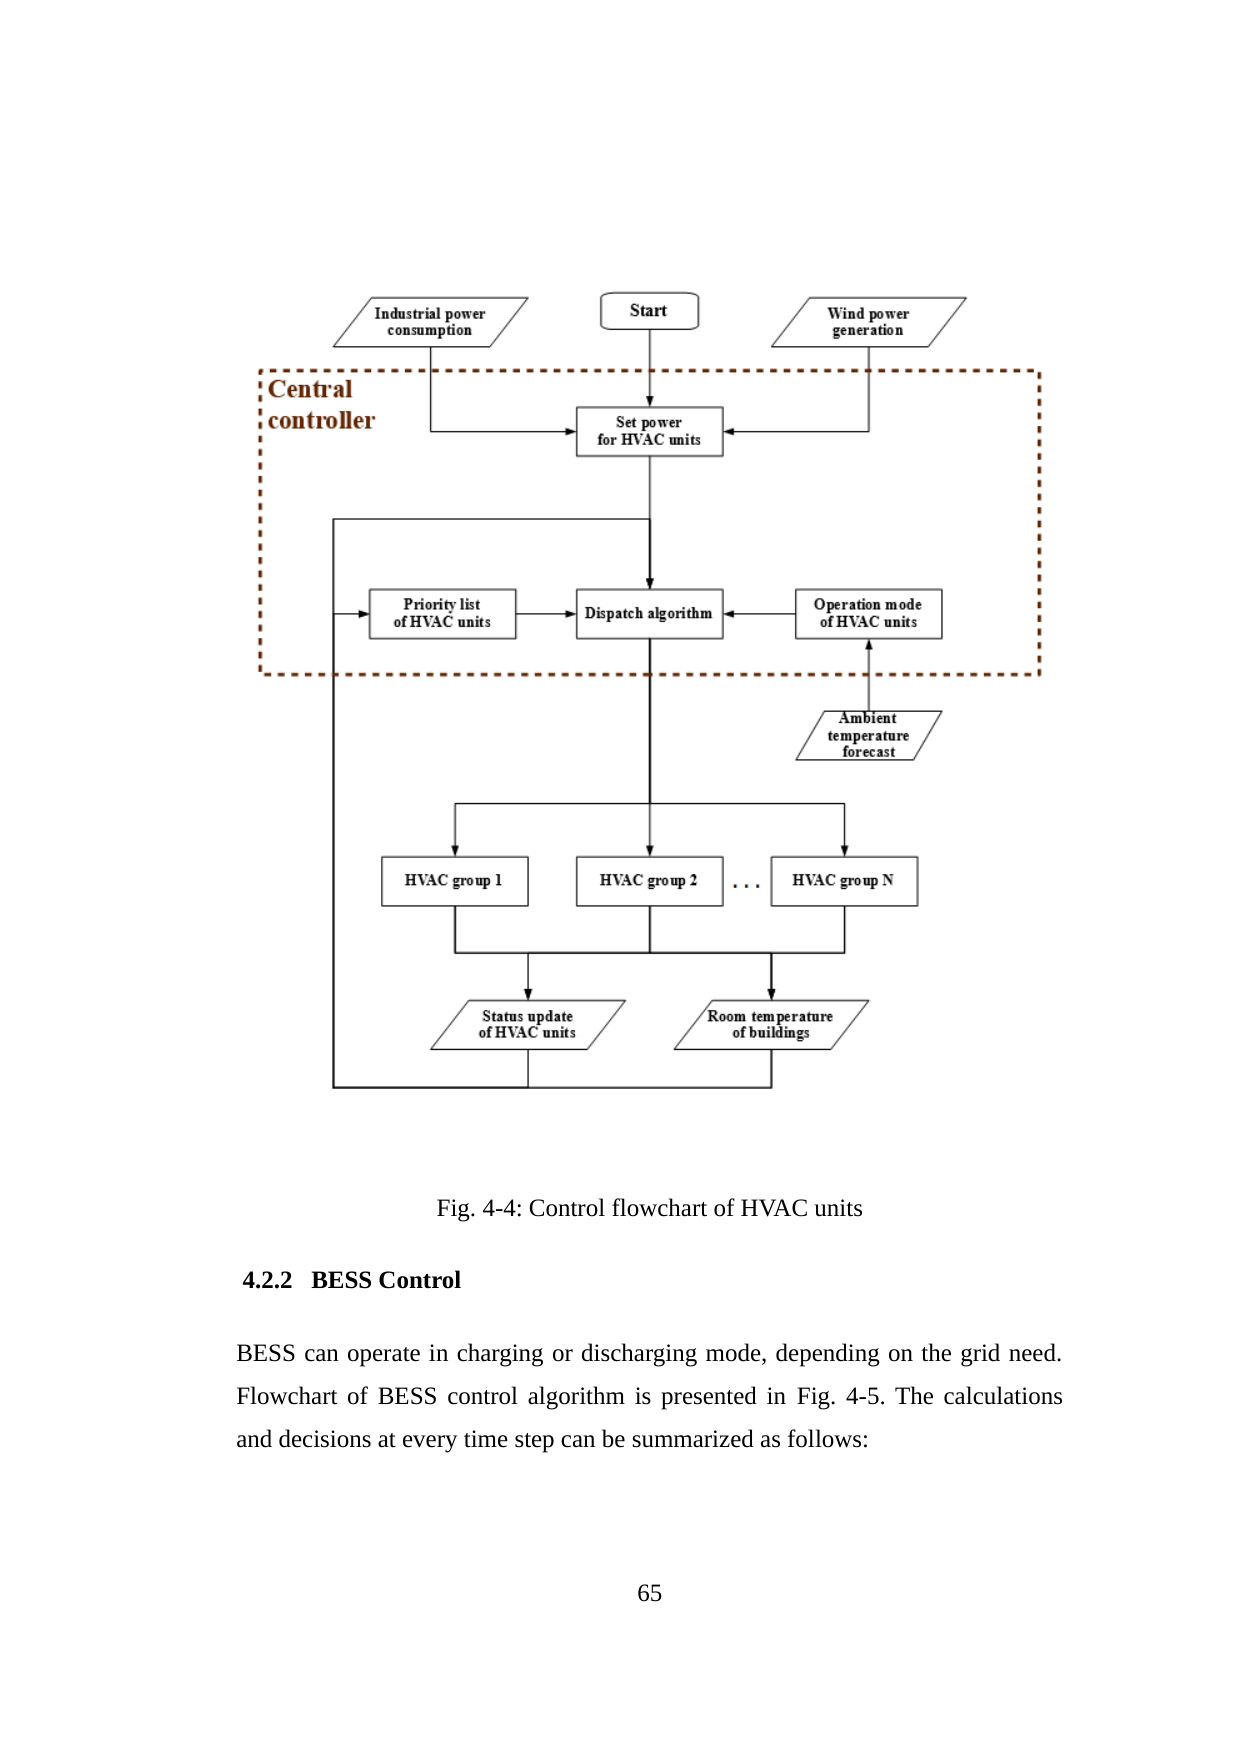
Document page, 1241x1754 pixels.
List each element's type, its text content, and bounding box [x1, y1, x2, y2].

text BESS can operate in charging or discharging mode, depending on the grid need. Flowchart of BESS control algorithm is presented in Fig. 4-5. The calculations and decisions at every time step can be summarized as follows: [236, 1338, 1063, 1453]
text Fig. 4-4: Control flowchart of HVAC units [236, 1193, 1063, 1221]
picture [236, 219, 1064, 1160]
subtitle BESS Control [236, 1265, 1063, 1294]
